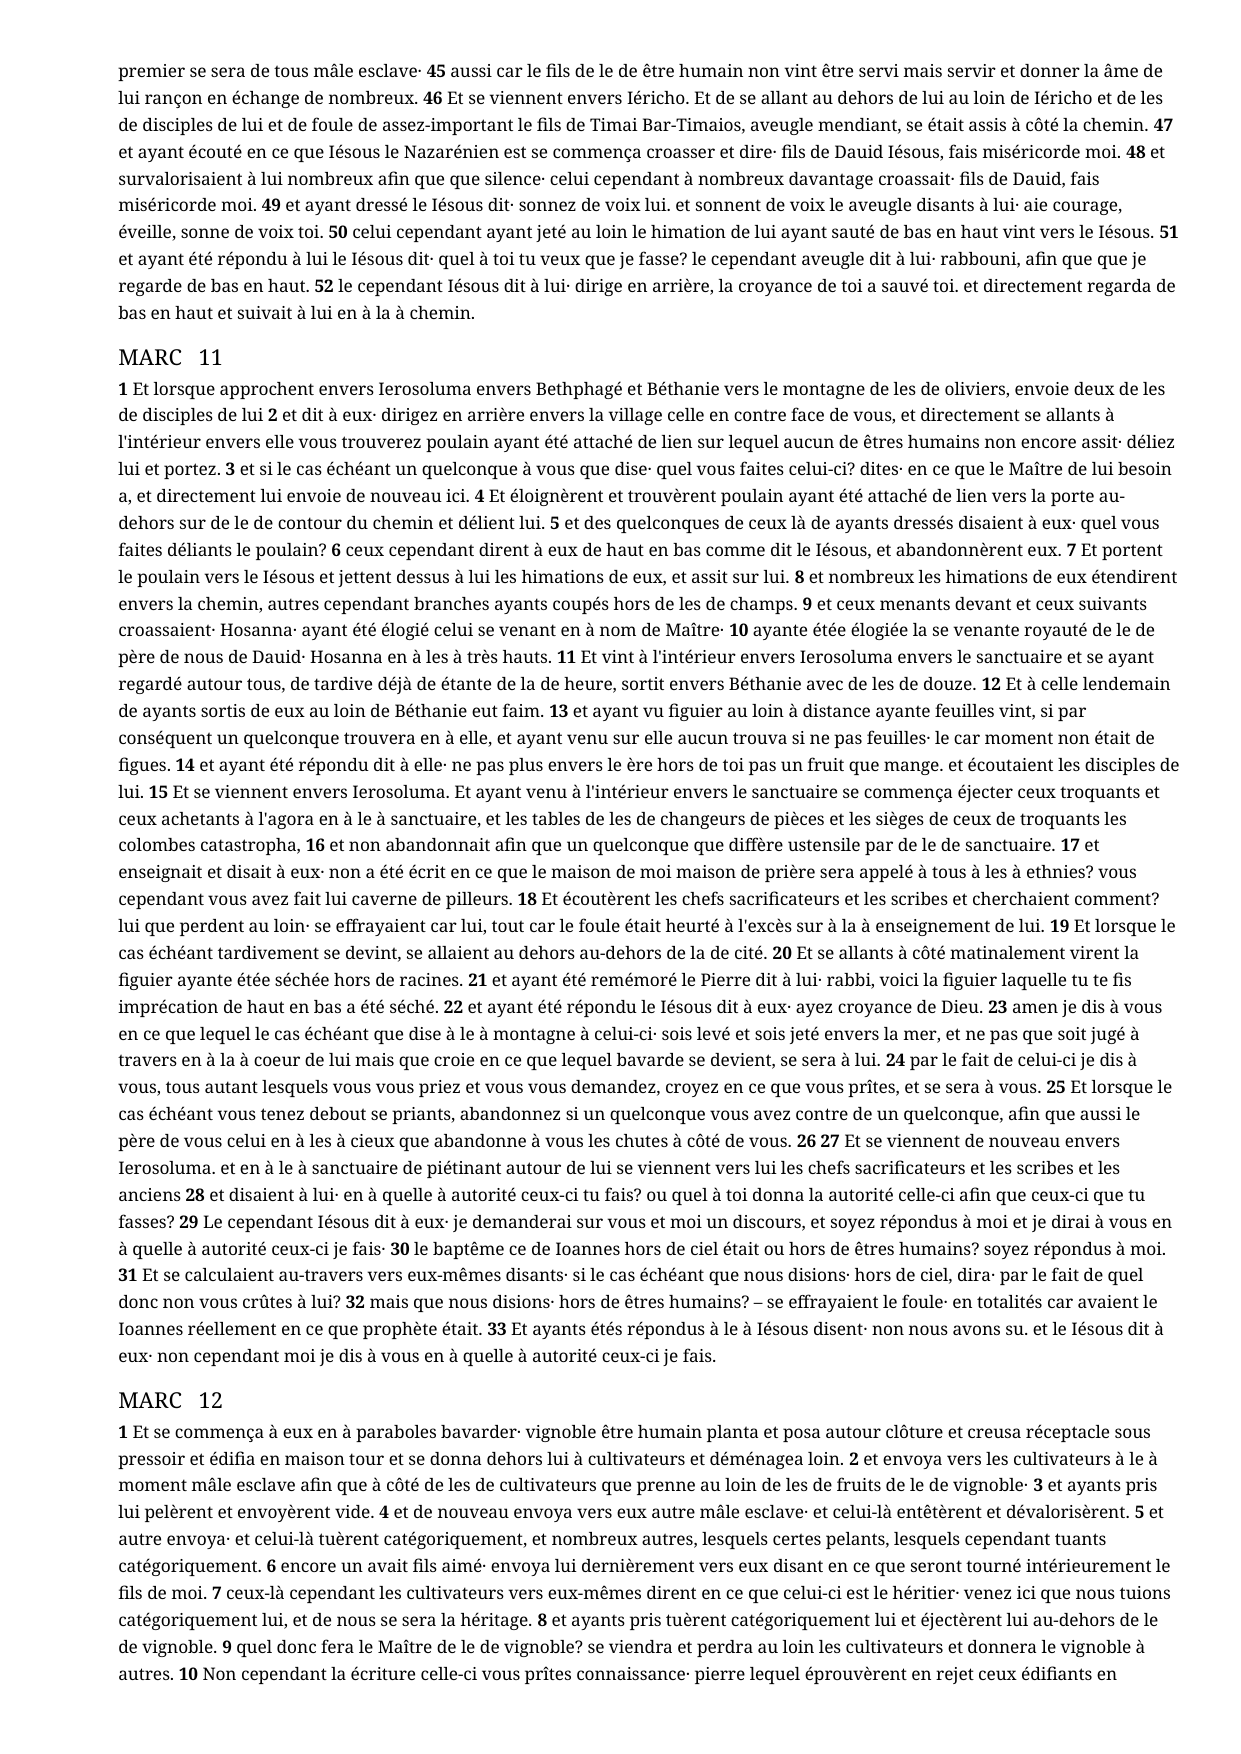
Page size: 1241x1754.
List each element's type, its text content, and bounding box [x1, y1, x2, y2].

text MARC 12 [118, 1386, 1181, 1415]
text MARC 11 [118, 342, 1181, 372]
text premier se sera de tous mâle esclave· 45 aussi car le fils de le de être humain non vint être servi mais servir et donner la âme de lui rançon en échange de nombreux. 46 Et se viennent envers Iéricho. Et de se allant au dehors de lui au loin de Iéricho et de les de disciples de lui et de foule de assez-important le fils de Timai Bar-Timaios, aveugle mendiant, se était assis à côté la chemin. 47 et ayant écouté en ce que Iésous le Nazarénien est se commença croasser et dire· fils de Dauid Iésous, fais miséricorde moi. 48 et survalorisaient à lui nombreux afin que que silence· celui cependant à nombreux davantage croassait· fils de Dauid, fais miséricorde moi. 49 et ayant dressé le Iésous dit· sonnez de voix lui. et sonnent de voix le aveugle disants à lui· aie courage, éveille, sonne de voix toi. 50 celui cependant ayant jeté au loin le himation de lui ayant sauté de bas en haut vint vers le Iésous. 51 et ayant été répondu à lui le Iésous dit· quel à toi tu veux que je fasse? le cependant aveugle dit à lui· rabbouni, afin que que je regarde de bas en haut. 52 le cependant Iésous dit à lui· dirige en arrière, la croyance de toi a sauvé toi. et directement regarda de bas en haut et suivait à lui en à la à chemin. [118, 59, 1181, 324]
text 1 Et lorsque approchent envers Ierosoluma envers Bethphagé et Béthanie vers le montagne de les de oliviers, envoie deux de les de disciples de lui 2 et dit à eux· dirigez en arrière envers la village celle en contre face de vous, et directement se allants à l'intérieur envers elle vous trouverez poulain ayant été attaché de lien sur lequel aucun de êtres humains non encore assit· déliez lui et portez. 3 et si le cas échéant un quelconque à vous que dise· quel vous faites celui-ci? dites· en ce que le Maître de lui besoin a, et directement lui envoie de nouveau ici. 4 Et éloignèrent et trouvèrent poulain ayant été attaché de lien vers la porte au-dehors sur de le de contour du chemin et délient lui. 5 et des quelconques de ceux là de ayants dressés disaient à eux· quel vous faites déliants le poulain? 6 ceux cependant dirent à eux de haut en bas comme dit le Iésous, et abandonnèrent eux. 7 Et portent le poulain vers le Iésous et jettent dessus à lui les himations de eux, et assit sur lui. 8 et nombreux les himations de eux étendirent envers la chemin, autres cependant branches ayants coupés hors de les de champs. 9 et ceux menants devant et ceux suivants croassaient· Hosanna· ayant été élogié celui se venant en à nom de Maître· 10 ayante étée élogiée la se venante royauté de le de père de nous de Dauid· Hosanna en à les à très hauts. 11 Et vint à l'intérieur envers Ierosoluma envers le sanctuaire et se ayant regardé autour tous, de tardive déjà de étante de la de heure, sortit envers Béthanie avec de les de douze. 12 Et à celle lendemain de ayants sortis de eux au loin de Béthanie eut faim. 13 et ayant vu figuier au loin à distance ayante feuilles vint, si par conséquent un quelconque trouvera en à elle, et ayant venu sur elle aucun trouva si ne pas feuilles· le car moment non était de figues. 14 et ayant été répondu dit à elle· ne pas plus envers le ère hors de toi pas un fruit que mange. et écoutaient les disciples de lui. 15 Et se viennent envers Ierosoluma. Et ayant venu à l'intérieur envers le sanctuaire se commença éjecter ceux troquants et ceux achetants à l'agora en à le à sanctuaire, et les tables de les de changeurs de pièces et les sièges de ceux de troquants les colombes catastropha, 16 et non abandonnait afin que un quelconque que diffère ustensile par de le de sanctuaire. 17 et enseignait et disait à eux· non a été écrit en ce que le maison de moi maison de prière sera appelé à tous à les à ethnies? vous cependant vous avez fait lui caverne de pilleurs. 18 Et écoutèrent les chefs sacrificateurs et les scribes et cherchaient comment? lui que perdent au loin· se effrayaient car lui, tout car le foule était heurté à l'excès sur à la à enseignement de lui. 19 Et lorsque le cas échéant tardivement se devint, se allaient au dehors au-dehors de la de cité. 20 Et se allants à côté matinalement virent la figuier ayante étée séchée hors de racines. 21 et ayant été remémoré le Pierre dit à lui· rabbi, voici la figuier laquelle tu te fis imprécation de haut en bas a été séché. 22 et ayant été répondu le Iésous dit à eux· ayez croyance de Dieu. 23 amen je dis à vous en ce que lequel le cas échéant que dise à le à montagne à celui-ci· sois levé et sois jeté envers la mer, et ne pas que soit jugé à travers en à la à coeur de lui mais que croie en ce que lequel bavarde se devient, se sera à lui. 24 par le fait de celui-ci je dis à vous, tous autant lesquels vous vous priez et vous vous demandez, croyez en ce que vous prîtes, et se sera à vous. 25 Et lorsque le cas échéant vous tenez debout se priants, abandonnez si un quelconque vous avez contre de un quelconque, afin que aussi le père de vous celui en à les à cieux que abandonne à vous les chutes à côté de vous. 26 27 Et se viennent de nouveau envers Ierosoluma. et en à le à sanctuaire de piétinant autour de lui se viennent vers lui les chefs sacrificateurs et les scribes et les anciens 28 et disaient à lui· en à quelle à autorité ceux-ci tu fais? ou quel à toi donna la autorité celle-ci afin que ceux-ci que tu fasses? 29 Le cependant Iésous dit à eux· je demanderai sur vous et moi un discours, et soyez répondus à moi et je dirai à vous en à quelle à autorité ceux-ci je fais· 30 le baptême ce de Ioannes hors de ciel était ou hors de êtres humains? soyez répondus à moi. 31 Et se calculaient au-travers vers eux-mêmes disants· si le cas échéant que nous disions· hors de ciel, dira· par le fait de quel donc non vous crûtes à lui? 32 mais que nous disions· hors de êtres humains? – se effrayaient le foule· en totalités car avaient le Ioannes réellement en ce que prophète était. 33 Et ayants étés répondus à le à Iésous disent· non nous avons su. et le Iésous dit à eux· non cependant moi je dis à vous en à quelle à autorité ceux-ci je fais. [118, 377, 1181, 1367]
text 1 Et se commença à eux en à paraboles bavarder· vignoble être humain planta et posa autour clôture et creusa réceptacle sous pressoir et édifia en maison tour et se donna dehors lui à cultivateurs et déménagea loin. 2 et envoya vers les cultivateurs à le à moment mâle esclave afin que à côté de les de cultivateurs que prenne au loin de les de fruits de le de vignoble· 3 et ayants pris lui pelèrent et envoyèrent vide. 4 et de nouveau envoya vers eux autre mâle esclave· et celui-là entêtèrent et dévalorisèrent. 5 et autre envoya· et celui-là tuèrent catégoriquement, et nombreux autres, lesquels certes pelants, lesquels cependant tuants catégoriquement. 6 encore un avait fils aimé· envoya lui dernièrement vers eux disant en ce que seront tourné intérieurement le fils de moi. 7 ceux-là cependant les cultivateurs vers eux-mêmes dirent en ce que celui-ci est le héritier· venez ici que nous tuions catégoriquement lui, et de nous se sera la héritage. 8 et ayants pris tuèrent catégoriquement lui et éjectèrent lui au-dehors de le de vignoble. 9 quel donc fera le Maître de le de vignoble? se viendra et perdra au loin les cultivateurs et donnera le vignoble à autres. 10 Non cependant la écriture celle-ci vous prîtes connaissance· pierre lequel éprouvèrent en rejet ceux édifiants en [118, 1420, 1181, 1685]
